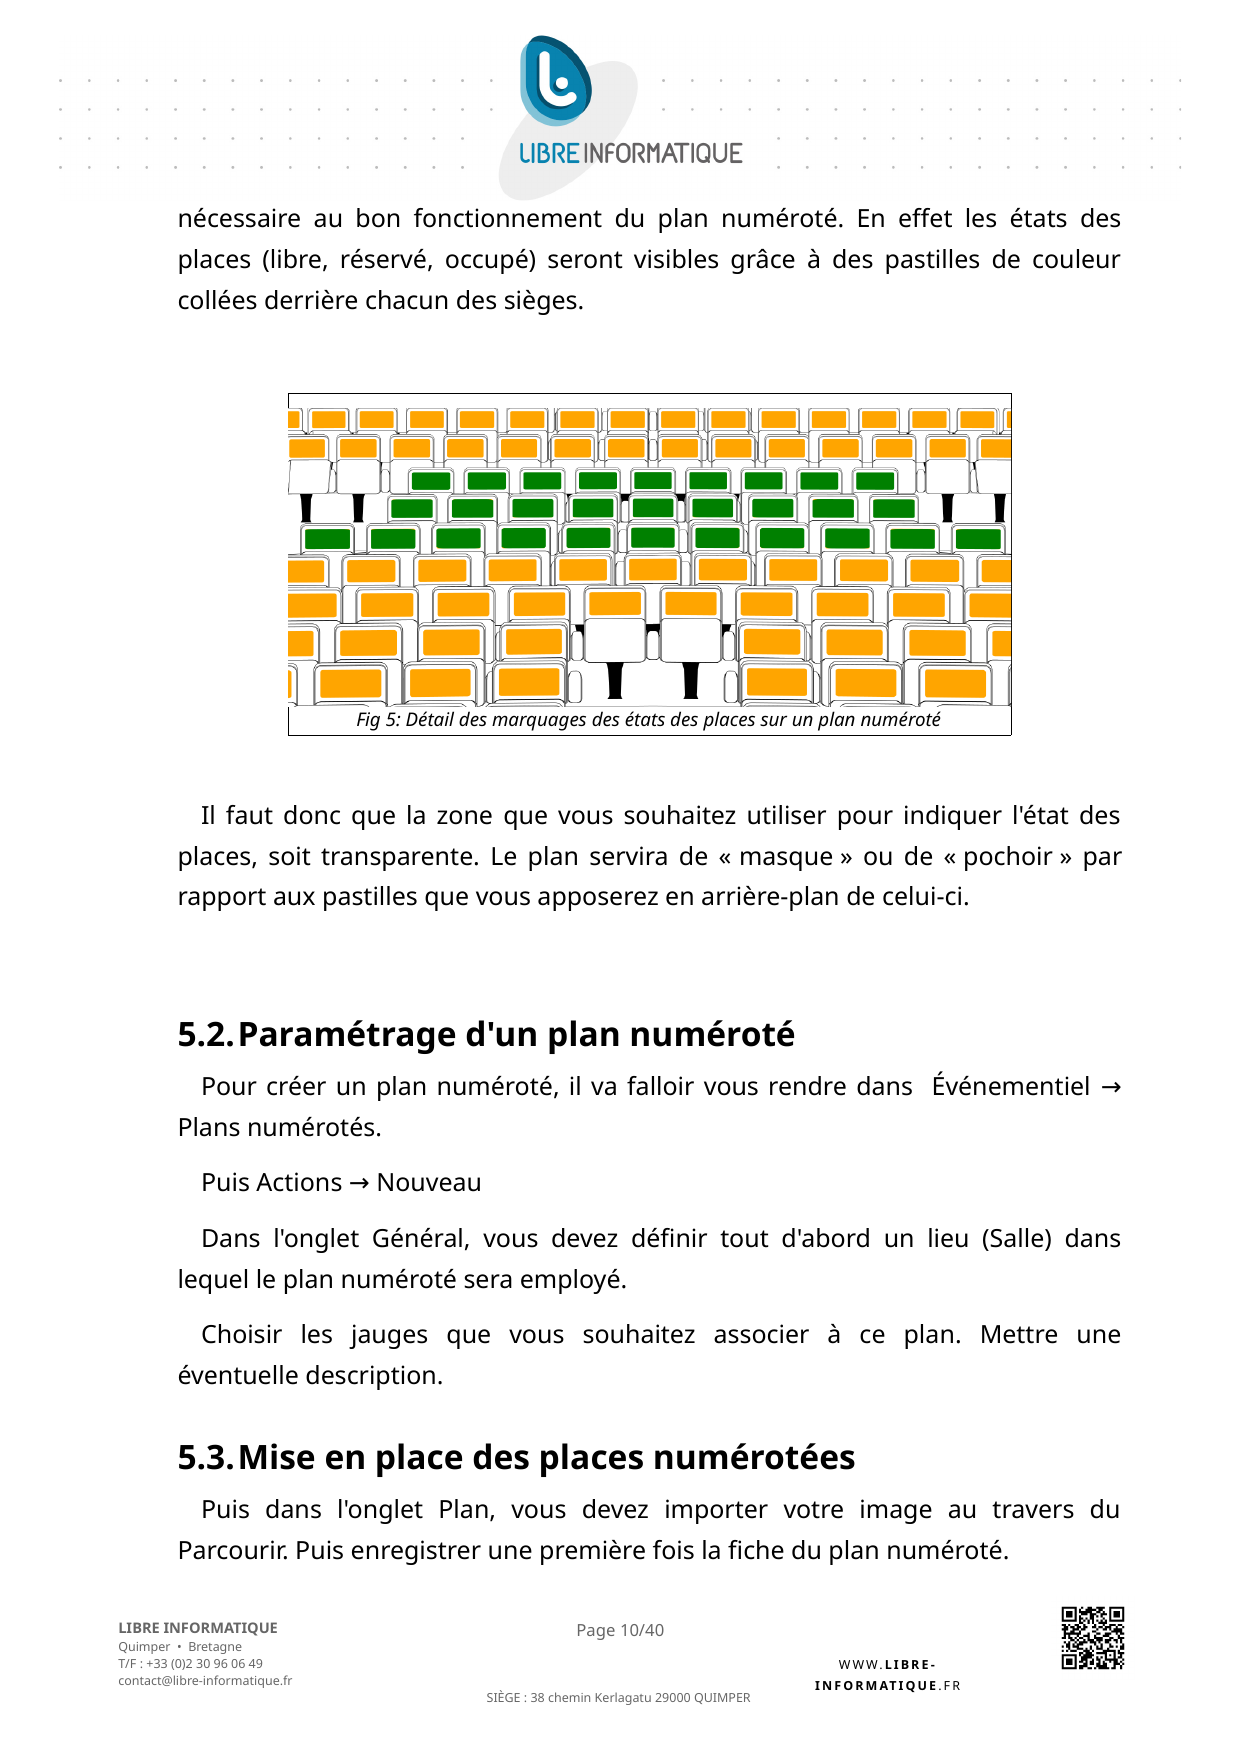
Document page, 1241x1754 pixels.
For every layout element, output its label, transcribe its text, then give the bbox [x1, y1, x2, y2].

picture [288, 408, 1012, 707]
picture [540, 52, 576, 106]
subtitle Mise en place des places numérotées [177, 1434, 1122, 1479]
text Puis Actions → Nouveau [177, 1165, 1122, 1199]
picture [557, 78, 567, 88]
text Choisir les jauges que vous souhaitez associer à ce plan. Mettre une éventuelle description. [177, 1317, 1122, 1392]
picture [1051, 1596, 1135, 1680]
picture [59, 35, 1182, 201]
text Fig 5: Détail des marquages des états des places sur un plan numéroté [291, 707, 1008, 732]
subtitle Paramétrage d'un plan numéroté [177, 1011, 1122, 1056]
text Pour créer un plan numéroté, il va falloir vous rendre dans Événementiel → Plans numérotés. [177, 1069, 1122, 1144]
text Il faut donc que la zone que vous souhaitez utiliser pour indiquer l'état des places, soit transparente. Le plan servira de « masque » ou de « pochoir » par rapport aux pastilles que vous apposerez en arrière-plan de celui-ci. [177, 797, 1122, 913]
text nécessaire au bon fonctionnement du plan numéroté. En effet les états des places (libre, réservé, occupé) seront visibles grâce à des pastilles de couleur collées derrière chacun des sièges. [177, 201, 1122, 317]
text Dans l'onglet Général, vous devez définir tout d'abord un lieu (Salle) dans lequel le plan numéroté sera employé. [177, 1221, 1122, 1295]
text Puis dans l'onglet Plan, vous devez importer votre image au travers du Parcourir. Puis enregistrer une première fois la fiche du plan numéroté. [177, 1492, 1122, 1567]
